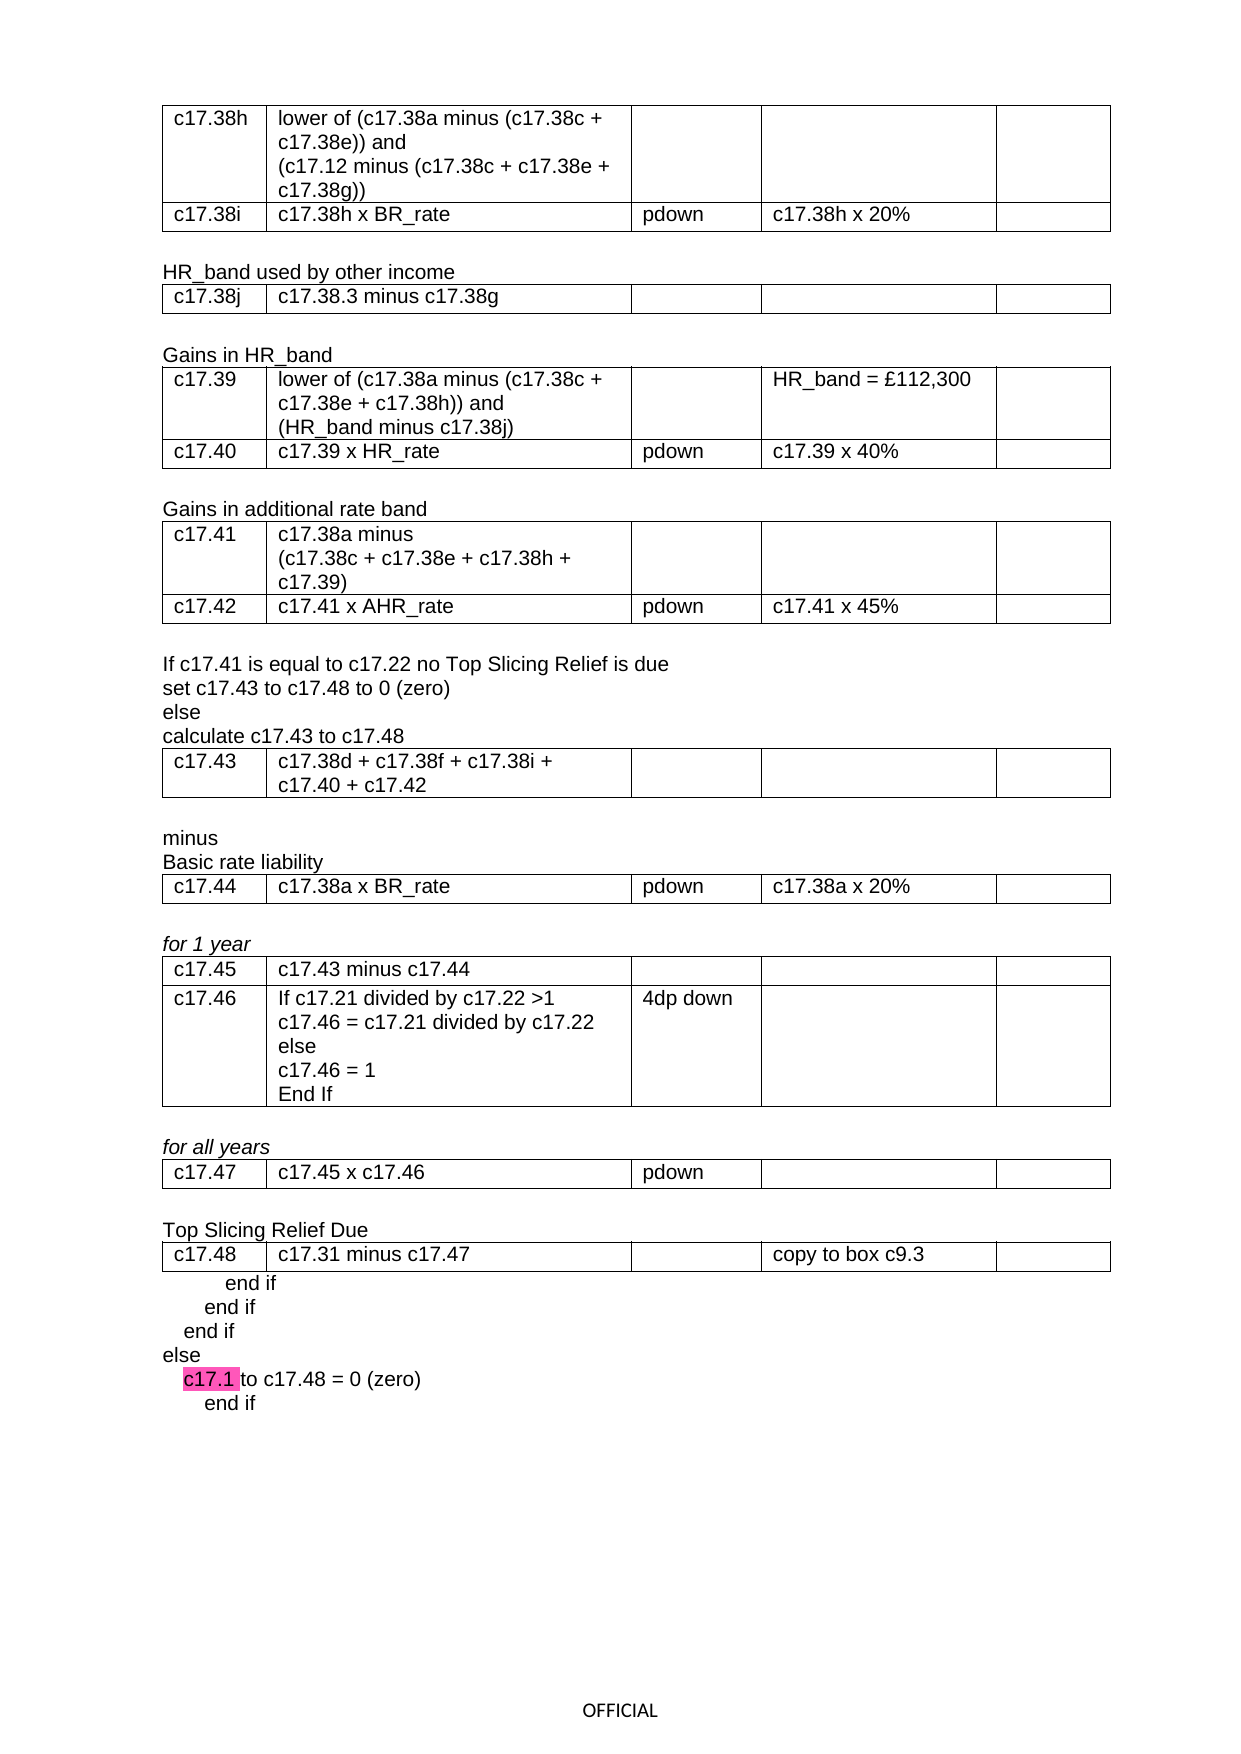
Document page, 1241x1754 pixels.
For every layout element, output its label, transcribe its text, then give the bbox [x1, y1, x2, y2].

table_header [762, 957, 996, 985]
text Gains in additional rate band [162, 497, 1135, 521]
table_header c17.44 [163, 875, 266, 903]
text If c17.41 is equal to c17.22 no Top Slicing Relief is due [162, 652, 1135, 676]
table_cell c17.39 x HR_rate [267, 440, 631, 468]
table_header [762, 749, 996, 796]
table_header c17.48 [163, 1243, 266, 1271]
table_header c17.38d + c17.38f + c17.38i + c17.40 + c17.42 [267, 749, 631, 796]
table_header c17.38a x BR_rate [267, 875, 631, 903]
table_cell c17.42 [163, 595, 266, 623]
table_cell c17.41 x AHR_rate [267, 595, 631, 623]
table_header [762, 285, 996, 313]
text minus [162, 826, 1135, 850]
text Basic rate liability [162, 850, 1135, 874]
table_header [997, 957, 1110, 985]
table_header [632, 957, 761, 985]
table_header pdown [632, 1160, 761, 1188]
table_header c17.45 [163, 957, 266, 985]
table_cell 4dp down [632, 986, 761, 1106]
table_cell [762, 986, 996, 1106]
table_header c17.31 minus c17.47 [267, 1243, 631, 1271]
table_header c17.47 [163, 1160, 266, 1188]
table_header [762, 106, 996, 201]
table_header c17.41 [163, 522, 266, 594]
table_header [632, 1243, 761, 1271]
text Gains in HR_band [162, 342, 1135, 366]
text Top Slicing Relief Due [162, 1217, 1135, 1241]
table_cell [997, 986, 1110, 1106]
text for all years [162, 1135, 1135, 1159]
table_header c17.43 [163, 749, 266, 796]
table_cell pdown [632, 595, 761, 623]
table_header lower of (c17.38a minus (c17.38c + c17.38e + c17.38h)) and (HR_band minus c17.38j) [267, 368, 631, 439]
table_header c17.38a x 20% [762, 875, 996, 903]
table_header [997, 749, 1110, 796]
table_cell c17.39 x 40% [762, 440, 996, 468]
table_header c17.45 x c17.46 [267, 1160, 631, 1188]
table_cell c17.38i [163, 203, 266, 231]
table_header [632, 749, 761, 796]
text end if [204, 1295, 1135, 1319]
table_header [997, 1243, 1110, 1271]
table_header lower of (c17.38a minus (c17.38c + c17.38e)) and (c17.12 minus (c17.38c + c17.38e + c17.38g)) [267, 106, 631, 201]
table_cell c17.40 [163, 440, 266, 468]
table_header [762, 522, 996, 594]
table_cell pdown [632, 203, 761, 231]
table_header c17.43 minus c17.44 [267, 957, 631, 985]
table_cell [997, 440, 1110, 468]
table_header c17.38.3 minus c17.38g [267, 285, 631, 313]
table_header [997, 285, 1110, 313]
table_header [997, 1160, 1110, 1188]
table_header c17.39 [163, 368, 266, 439]
table_header [762, 1160, 996, 1188]
table_header [632, 106, 761, 201]
table_header pdown [632, 875, 761, 903]
text c17.1 to c17.48 = 0 (zero) [183, 1367, 1135, 1391]
table_header [997, 368, 1110, 439]
text for 1 year [162, 932, 1135, 956]
text set c17.43 to c17.48 to 0 (zero) [162, 676, 1135, 700]
table_header c17.38a minus (c17.38c + c17.38e + c17.38h + c17.39) [267, 522, 631, 594]
table_cell c17.38h x 20% [762, 203, 996, 231]
table_header [632, 285, 761, 313]
table_cell If c17.21 divided by c17.22 >1 c17.46 = c17.21 divided by c17.22 else c17.46 = 1 End If [267, 986, 631, 1106]
table_cell c17.41 x 45% [762, 595, 996, 623]
text end if [204, 1391, 1135, 1415]
table_header HR_band = £112,300 [762, 368, 996, 439]
text HR_band used by other income [162, 260, 1135, 284]
table_cell c17.46 [163, 986, 266, 1106]
text end if [225, 1271, 1135, 1295]
table_cell pdown [632, 440, 761, 468]
table_header [632, 368, 761, 439]
table_header copy to box c9.3 [762, 1243, 996, 1271]
table_cell [997, 595, 1110, 623]
text end if [183, 1319, 1135, 1343]
text else [162, 1343, 1135, 1367]
table_cell [997, 203, 1110, 231]
table_cell c17.38h x BR_rate [267, 203, 631, 231]
table_header [997, 106, 1110, 201]
table_header c17.38j [163, 285, 266, 313]
table_header c17.38h [163, 106, 266, 201]
text else [162, 700, 1135, 724]
table_header [997, 522, 1110, 594]
text calculate c17.43 to c17.48 [162, 724, 1135, 748]
table_header [997, 875, 1110, 903]
table_header [632, 522, 761, 594]
